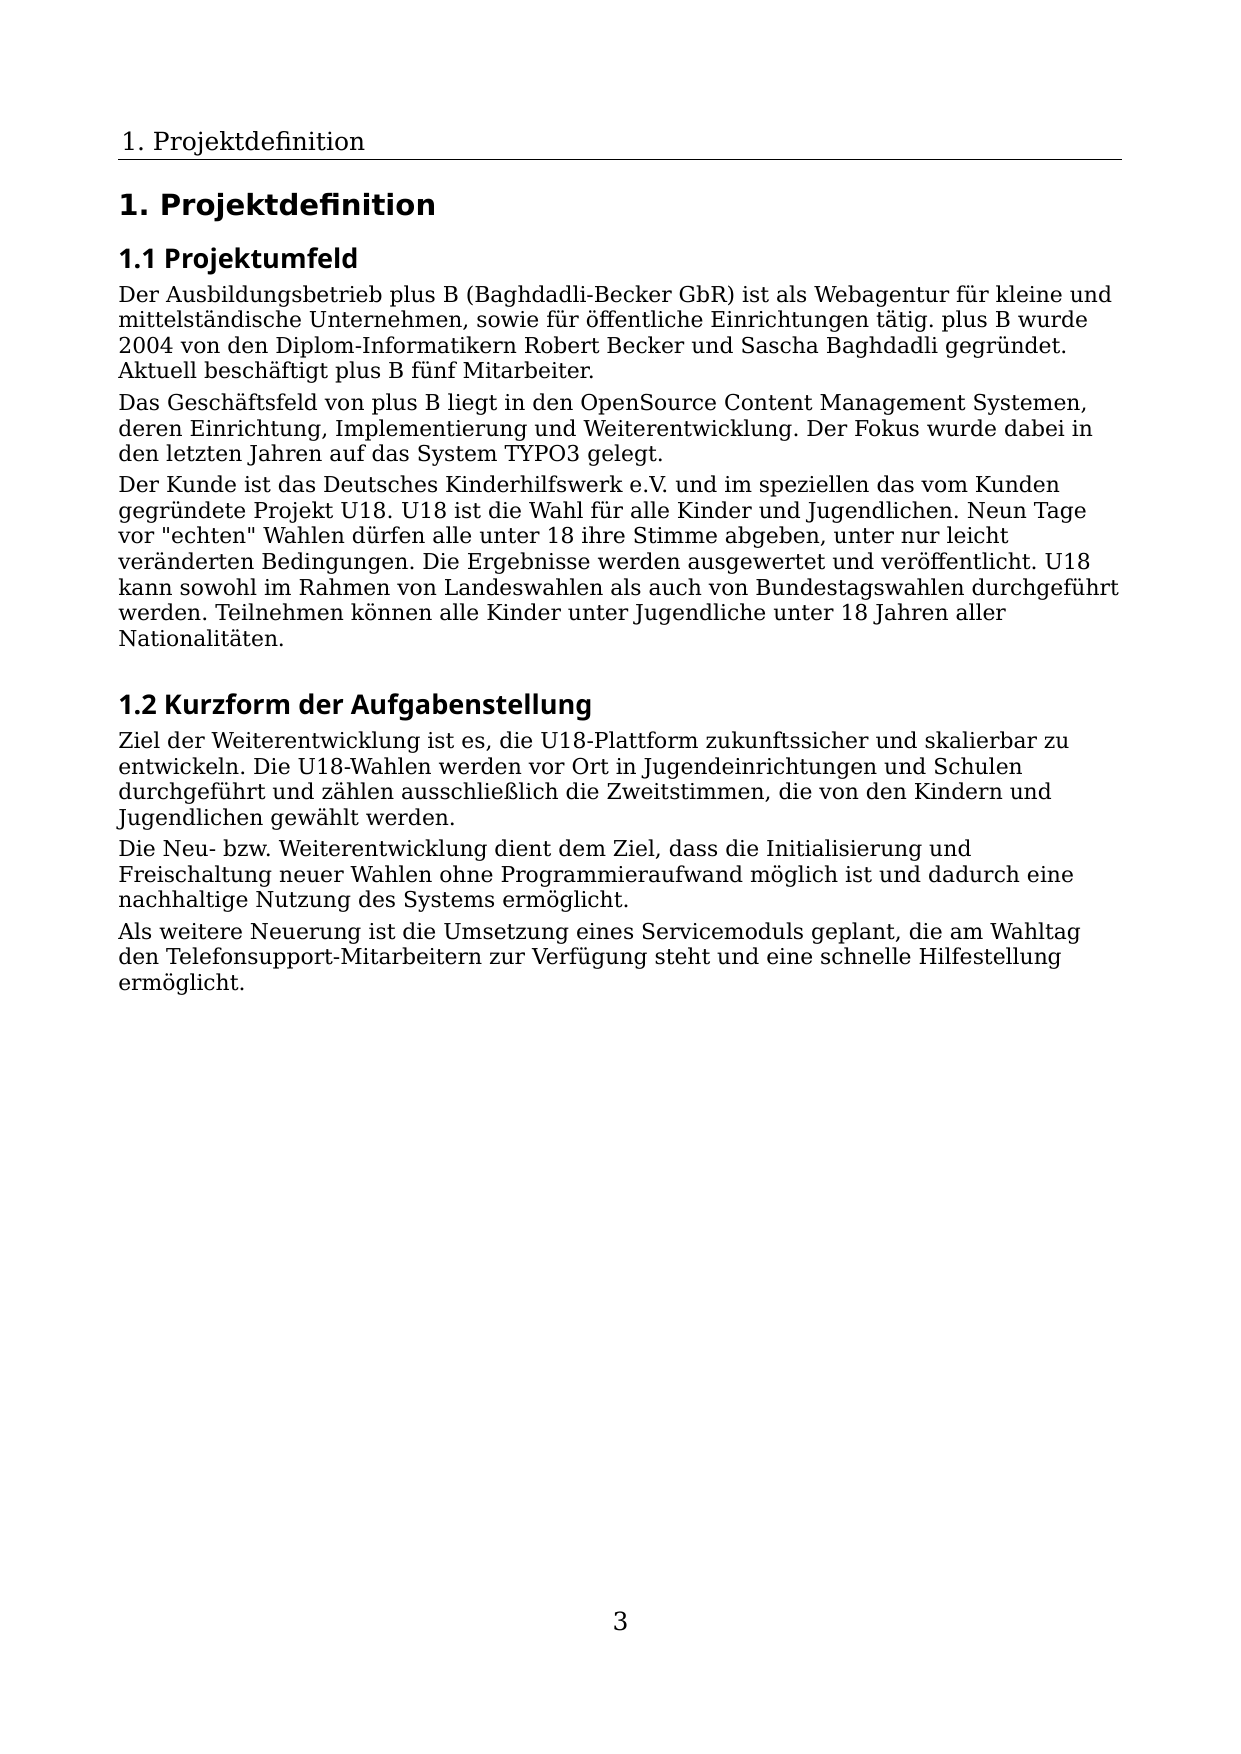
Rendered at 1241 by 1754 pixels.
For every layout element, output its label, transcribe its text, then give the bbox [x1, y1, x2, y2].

subtitle 1.1 Projektumfeld [118, 239, 1122, 276]
text Die Neu- bzw. Weiterentwicklung dient dem Ziel, dass die Initialisierung und Freischaltung neuer Wahlen ohne Programmieraufwand möglich ist und dadurch eine nachhaltige Nutzung des Systems ermöglicht. [118, 836, 1122, 913]
subtitle 1. Projektdefinition [118, 189, 1122, 223]
subtitle 1.2 Kurzform der Aufgabenstellung [118, 686, 1122, 722]
text Das Geschäftsfeld von plus B liegt in den OpenSource Content Management Systemen, deren Einrichtung, Implementierung und Weiterentwicklung. Der Fokus wurde dabei in den letzten Jahren auf das System TYPO3 gelegt. [118, 390, 1122, 467]
text Ziel der Weiterentwicklung ist es, die U18-Plattform zukunftssicher und skalierbar zu entwickeln. Die U18-Wahlen werden vor Ort in Jugendeinrichtungen und Schulen durchgeführt und zählen ausschließlich die Zweitstimmen, die von den Kindern und Jugendlichen gewählt werden. [118, 728, 1122, 831]
text Der Ausbildungsbetrieb plus B (Baghdadli-Becker GbR) ist als Webagentur für kleine und mittelständische Unternehmen, sowie für öffentliche Einrichtungen tätig. plus B wurde 2004 von den Diplom-Informatikern Robert Becker und Sascha Baghdadli gegründet. Aktuell beschäftigt plus B fünf Mitarbeiter. [118, 282, 1122, 384]
text Als weitere Neuerung ist die Umsetzung eines Servicemoduls geplant, die am Wahltag den Telefonsupport-Mitarbeitern zur Verfügung steht und eine schnelle Hilfestellung ermöglicht. [118, 919, 1122, 996]
text Der Kunde ist das Deutsches Kinderhilfswerk e.V. und im speziellen das vom Kunden gegründete Projekt U18. U18 ist die Wahl für alle Kinder und Jugendlichen. Neun Tage vor "echten" Wahlen dürfen alle unter 18 ihre Stimme abgeben, unter nur leicht veränderten Bedingungen. Die Ergebnisse werden ausgewertet und veröffentlicht. U18 kann sowohl im Rahmen von Landeswahlen als auch von Bundestagswahlen durchgeführt werden. Teilnehmen können alle Kinder unter Jugendliche unter 18 Jahren aller Nationalitäten. [118, 473, 1122, 651]
